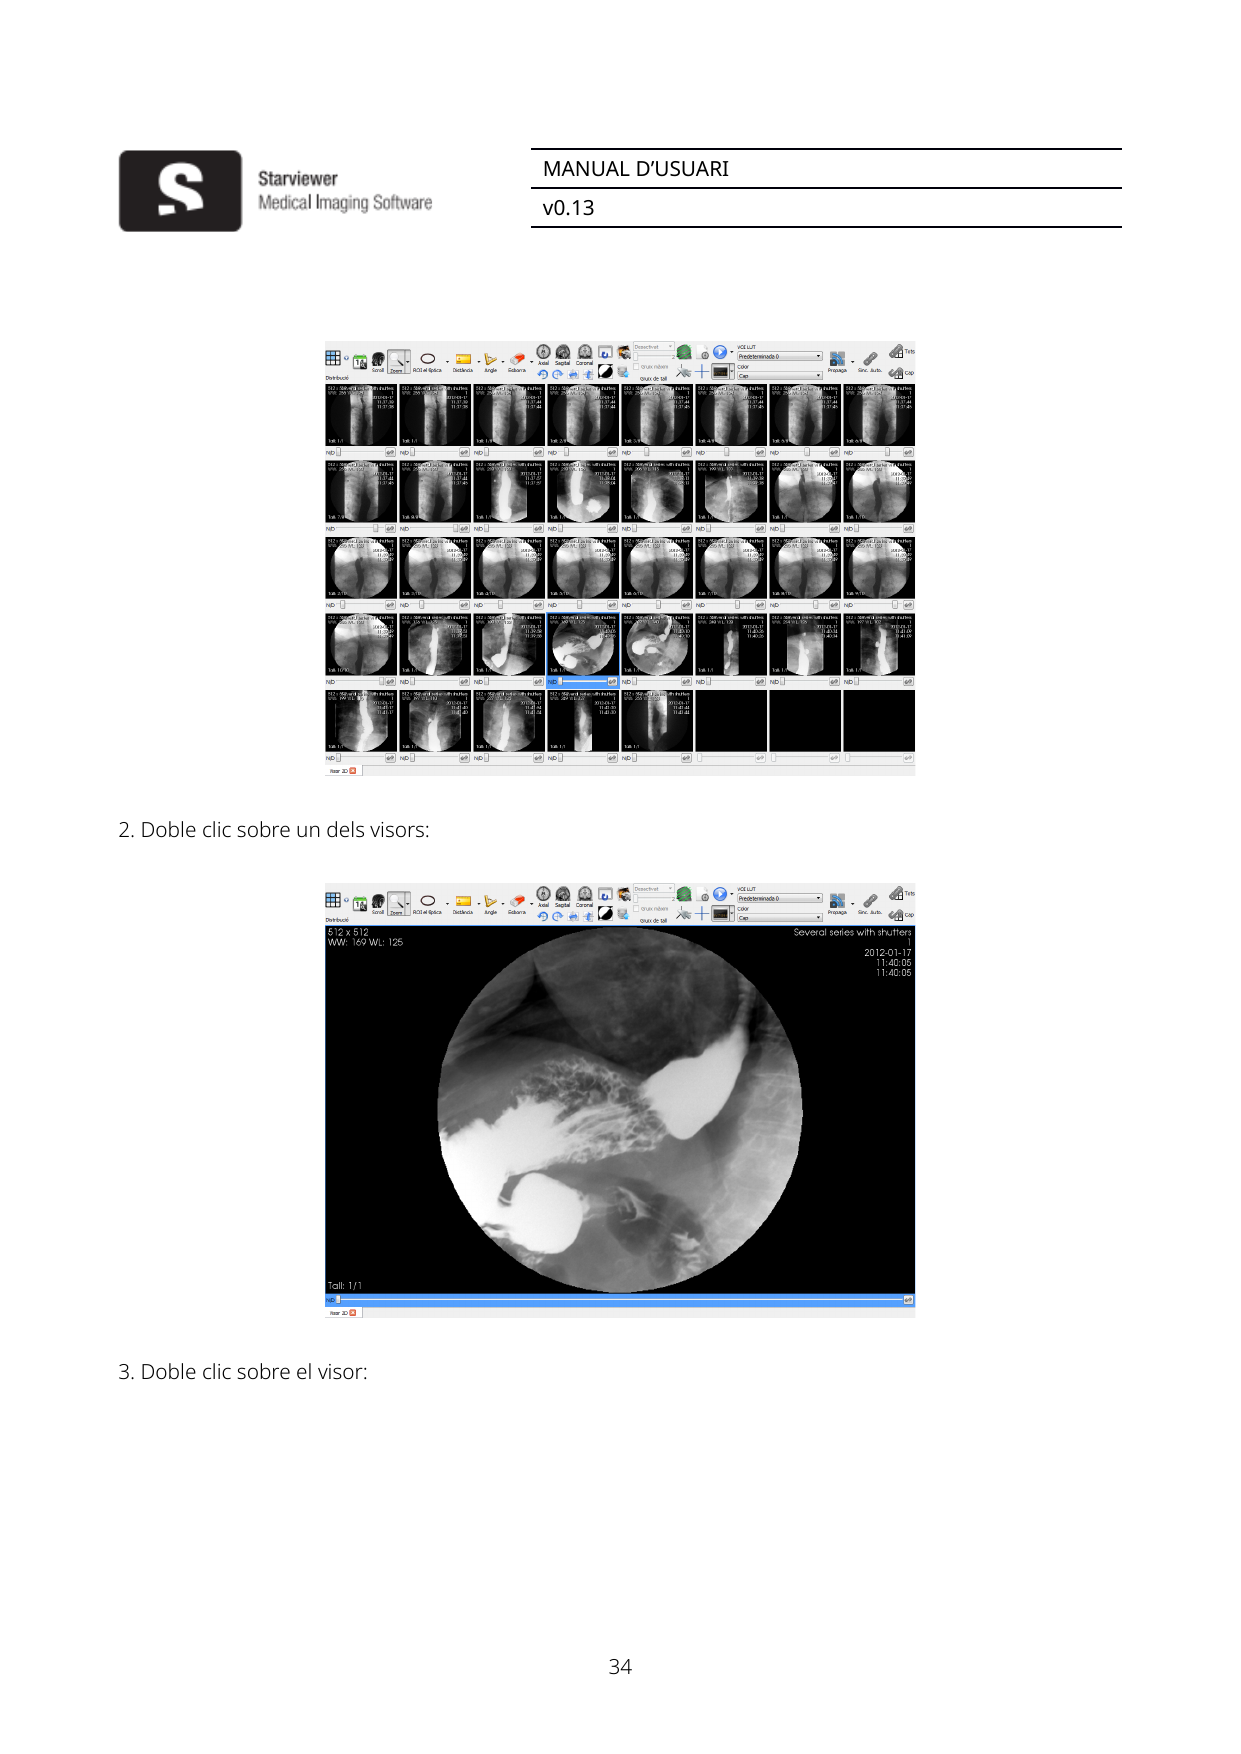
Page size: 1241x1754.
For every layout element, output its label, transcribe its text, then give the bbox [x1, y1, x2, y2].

picture [325, 341, 916, 776]
text 2. Doble clic sobre un dels visors: [118, 815, 1122, 844]
picture [325, 883, 916, 1318]
text 3. Doble clic sobre el visor: [118, 1357, 1122, 1386]
